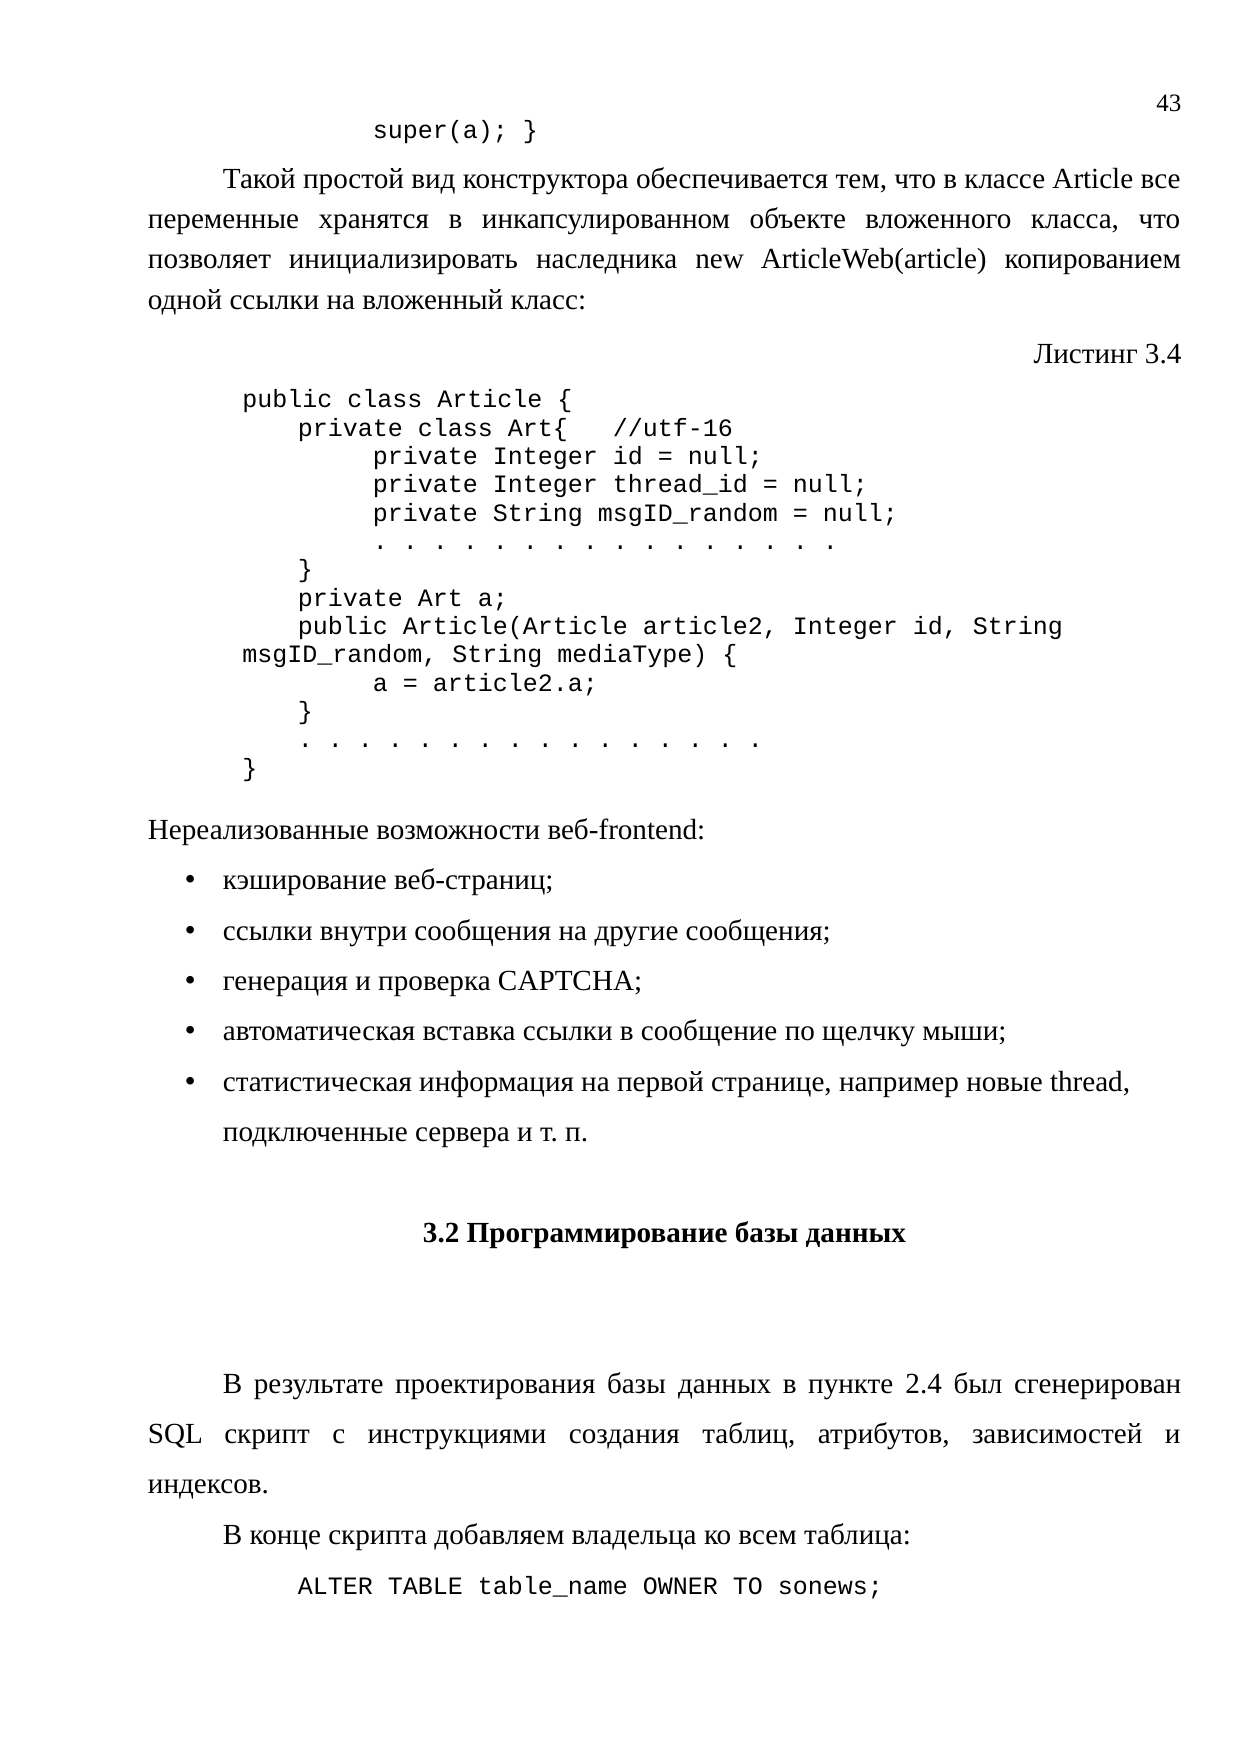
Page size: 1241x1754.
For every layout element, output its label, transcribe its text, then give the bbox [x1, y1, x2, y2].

list кэширование веб-страниц; [185, 862, 1181, 896]
text } [242, 755, 1181, 783]
list статистическая информация на первой странице, например новые thread, подключенные сервера и т. п. [185, 1064, 1181, 1148]
text private Art a; [242, 585, 1181, 613]
text public class Article { [242, 387, 1181, 415]
text Листинг 3.4 [148, 337, 1181, 370]
text Нереализованные возможности веб-frontend: [148, 812, 1181, 845]
text . . . . . . . . . . . . . . . . [242, 727, 1181, 755]
text 3.2 Программирование базы данных [148, 1215, 1181, 1248]
text ALTER TABLE table_name OWNER TO sonews; [213, 1567, 1181, 1602]
text a = article2.a; [242, 670, 1181, 698]
text private Integer thread_id = null; [242, 472, 1181, 500]
list автоматическая вставка ссылки в сообщение по щелчку мыши; [185, 1013, 1181, 1047]
text private String msgID_random = null; [242, 500, 1181, 528]
text private class Art{ //utf-16 [242, 415, 1181, 443]
text В результате проектирования базы данных в пункте 2.4 был сгенерирован SQL скрипт с инструкциями создания таблиц, атрибутов, зависимостей и индексов. [148, 1366, 1181, 1500]
text private Integer id = null; [242, 443, 1181, 472]
text . . . . . . . . . . . . . . . . [242, 528, 1181, 557]
text } [242, 557, 1181, 585]
text В конце скрипта добавляем владельца ко всем таблица: [148, 1517, 1181, 1550]
list генерация и проверка CAPTCHA; [185, 963, 1181, 997]
text super(a); } [242, 118, 1181, 146]
list ссылки внутри сообщения на другие сообщения; [185, 913, 1181, 946]
text public Article(Article article2, Integer id, String msgID_random, String mediaType) { [242, 613, 1181, 670]
text } [242, 698, 1181, 727]
text Такой простой вид конструктора обеспечивается тем, что в классе Article все переменные хранятся в инкапсулированном объекте вложенного класса, что позволяет инициализировать наследника new ArticleWeb(article) копированием одной ссылки на вложенный класс: [148, 161, 1181, 315]
